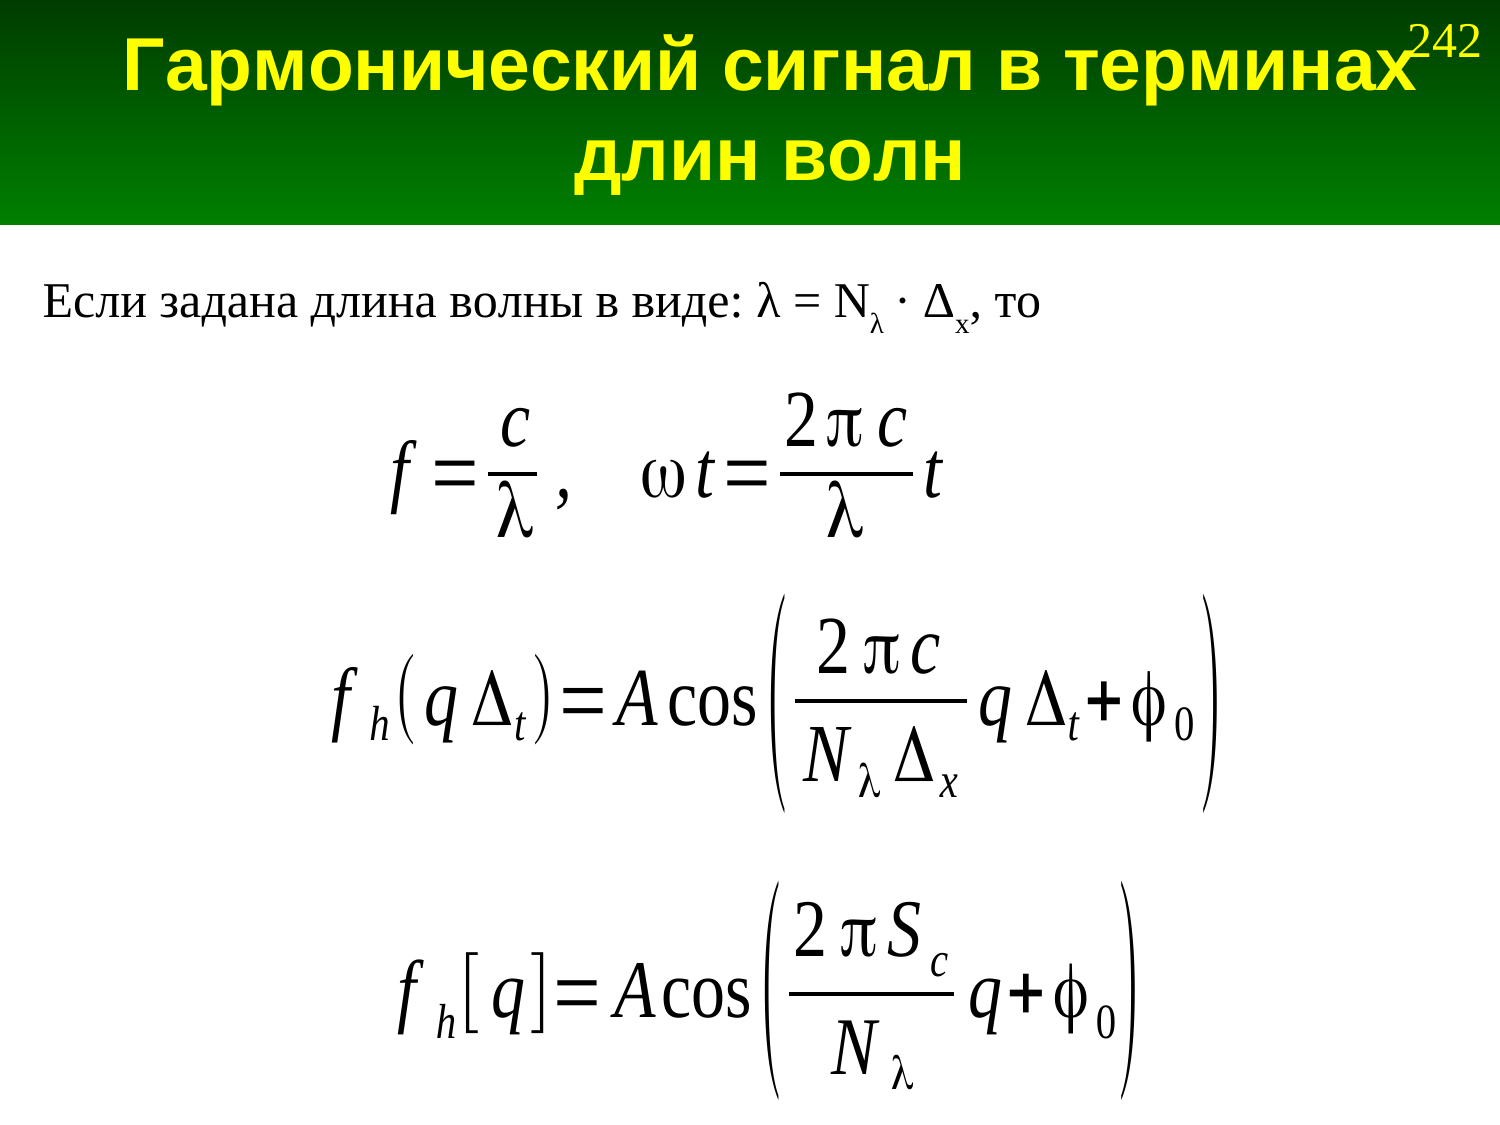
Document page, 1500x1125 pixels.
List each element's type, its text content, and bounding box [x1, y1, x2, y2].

title Гармонический сигнал в терминах длин волн [100, 7, 1441, 204]
text_box Если задана длина волны в виде: λ = Nλ · Δx, то [27, 259, 1057, 347]
chart [301, 590, 1239, 820]
chart [367, 874, 1159, 1104]
chart [360, 375, 963, 544]
